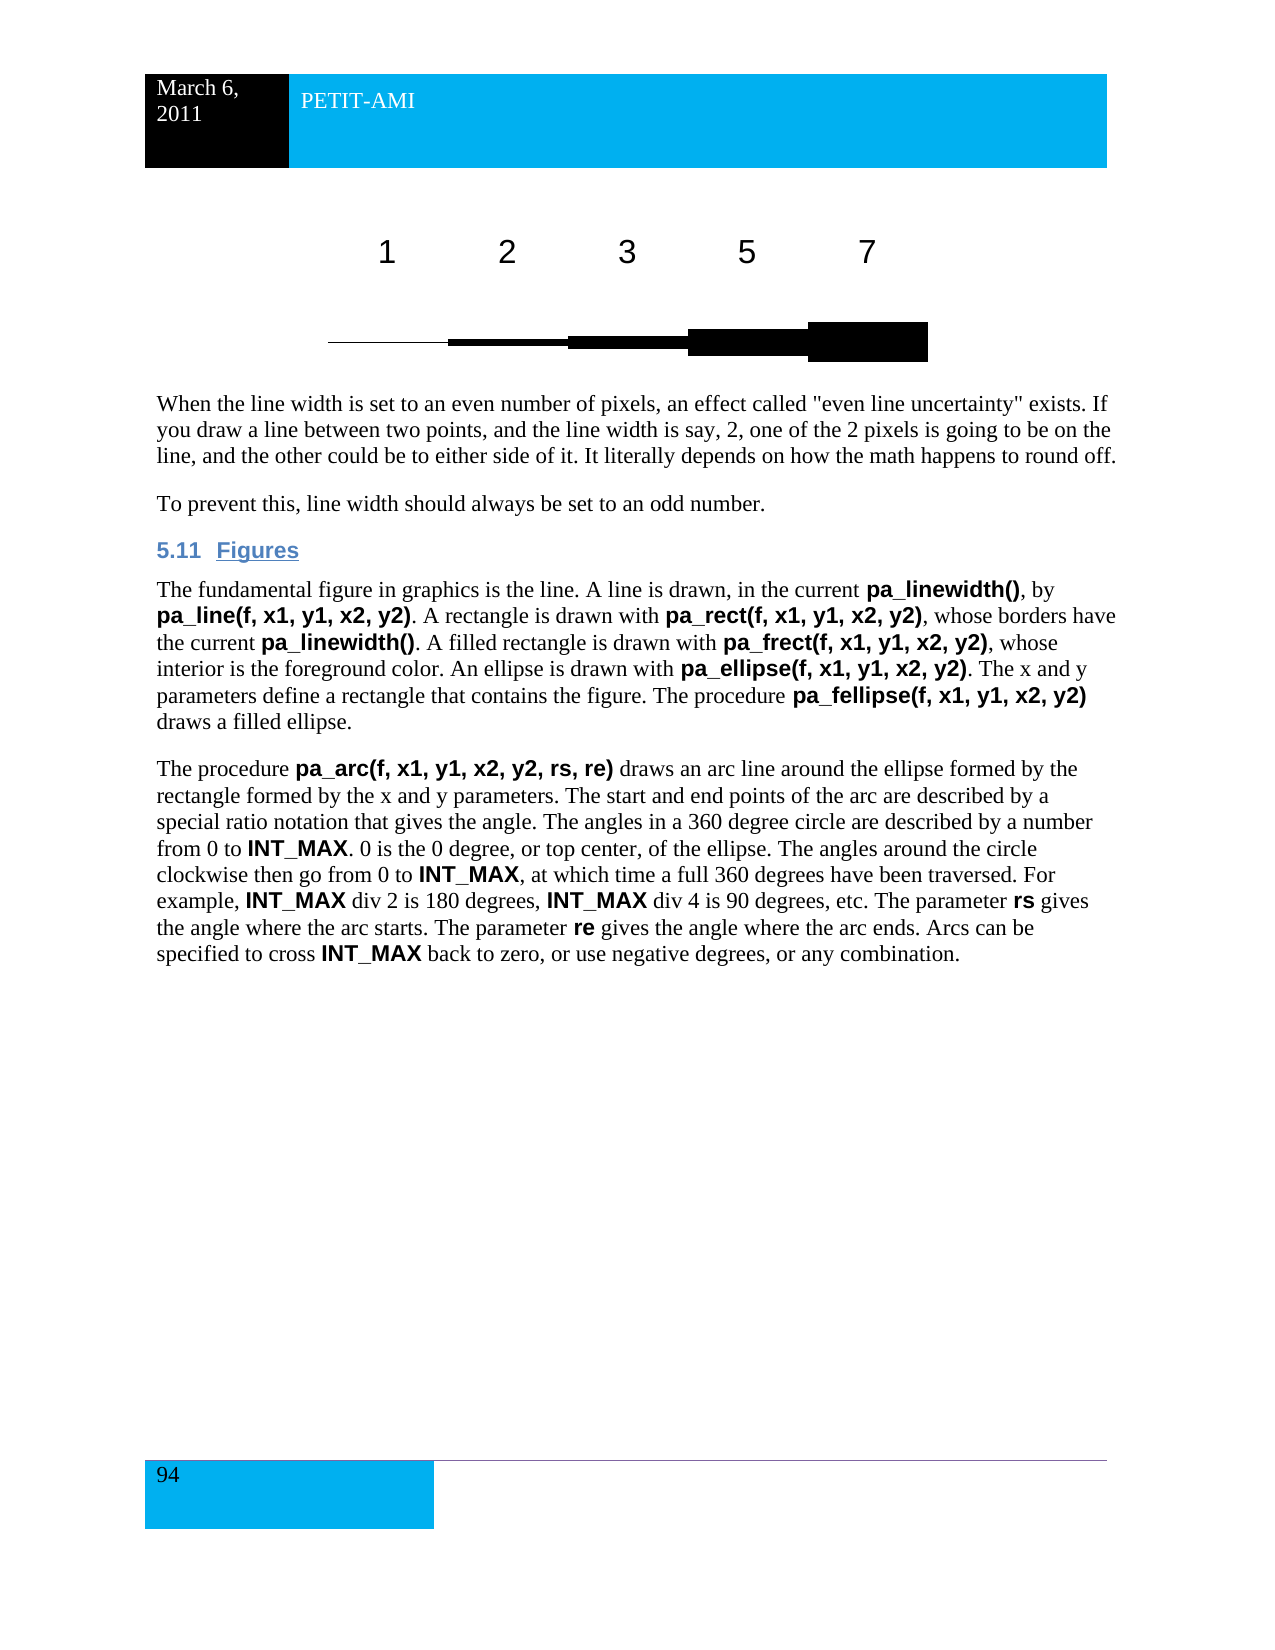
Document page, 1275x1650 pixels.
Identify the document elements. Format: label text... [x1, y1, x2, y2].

text When the line width is set to an even number of pixels, an effect called "even line uncertainty" exists. If you draw a line between two points, and the line width is say, 2, one of the 2 pixels is going to be on the line, and the other could be to either side of it. It literally depends on how the math happens to round off. [156, 390, 1118, 469]
text The procedure pa_arc(f, x1, y1, x2, y2, rs, re) draws an arc line around the ellipse formed by the rectangle formed by the x and y parameters. The start and end points of the arc are described by a special ratio notation that gives the angle. The angles in a 360 degree circle are described by a number from 0 to INT_MAX. 0 is the 0 degree, or top center, of the ellipse. The angles around the circle clockwise then go from 0 to INT_MAX, at which time a full 360 degrees have been traversed. For example, INT_MAX div 2 is 180 degrees, INT_MAX div 4 is 90 degrees, etc. The parameter rs gives the angle where the arc starts. The parameter re gives the angle where the arc ends. Arcs can be specified to cross INT_MAX back to zero, or use negative degrees, or any combination. [156, 755, 1118, 967]
text The fundamental figure in graphics is the line. A line is drawn, in the current pa_linewidth(), by pa_line(f, x1, y1, x2, y2). A rectangle is drawn with pa_rect(f, x1, y1, x2, y2), whose borders have the current pa_linewidth(). A filled rectangle is drawn with pa_frect(f, x1, y1, x2, y2), whose interior is the foreground color. An ellipse is drawn with pa_ellipse(f, x1, y1, x2, y2). The x and y parameters define a rectangle that contains the figure. The procedure pa_fellipse(f, x1, y1, x2, y2) draws a filled ellipse. [156, 576, 1118, 734]
subtitle Figures [156, 537, 1118, 563]
text To prevent this, line width should always be set to an odd number. [156, 490, 1118, 516]
